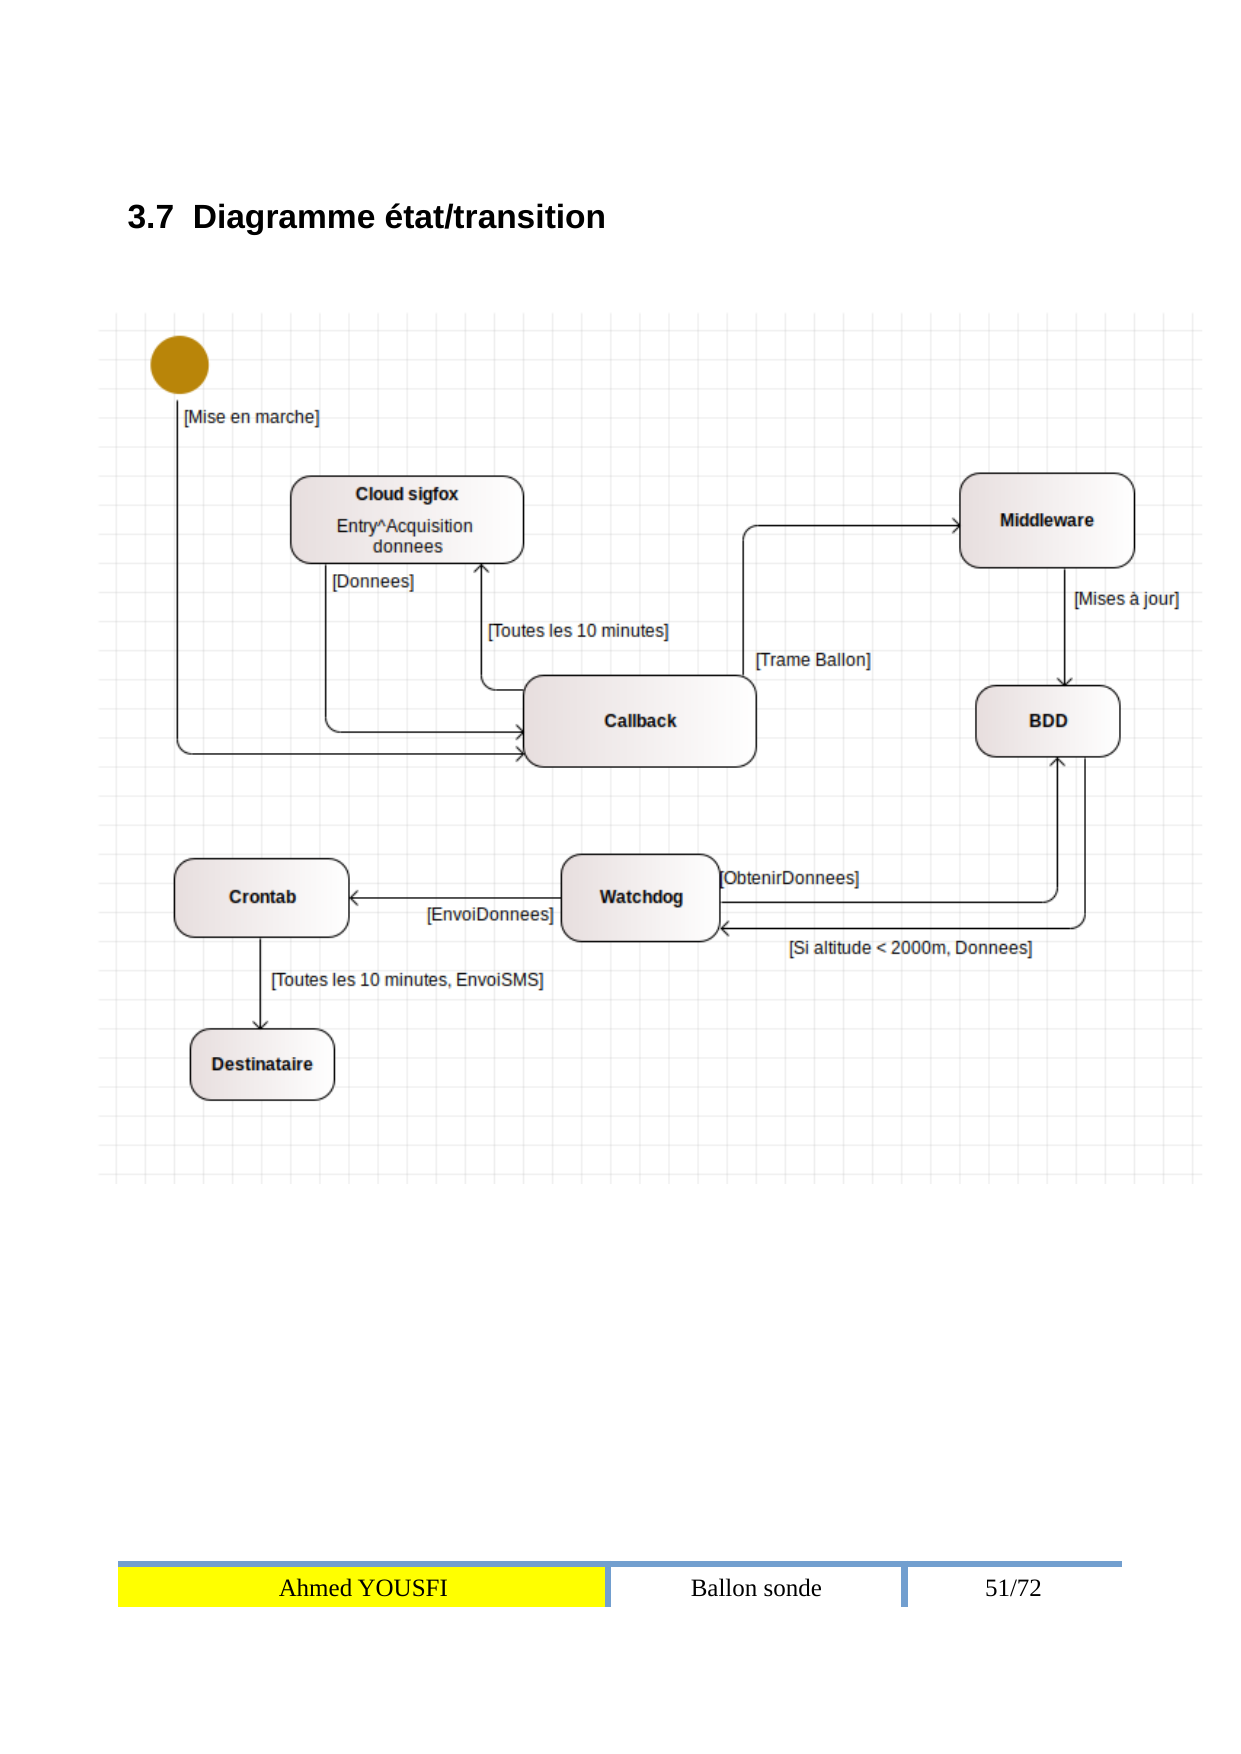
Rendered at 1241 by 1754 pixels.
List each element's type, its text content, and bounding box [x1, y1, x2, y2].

picture [91, 304, 1214, 1184]
subtitle Diagramme état/transition [118, 196, 1122, 235]
